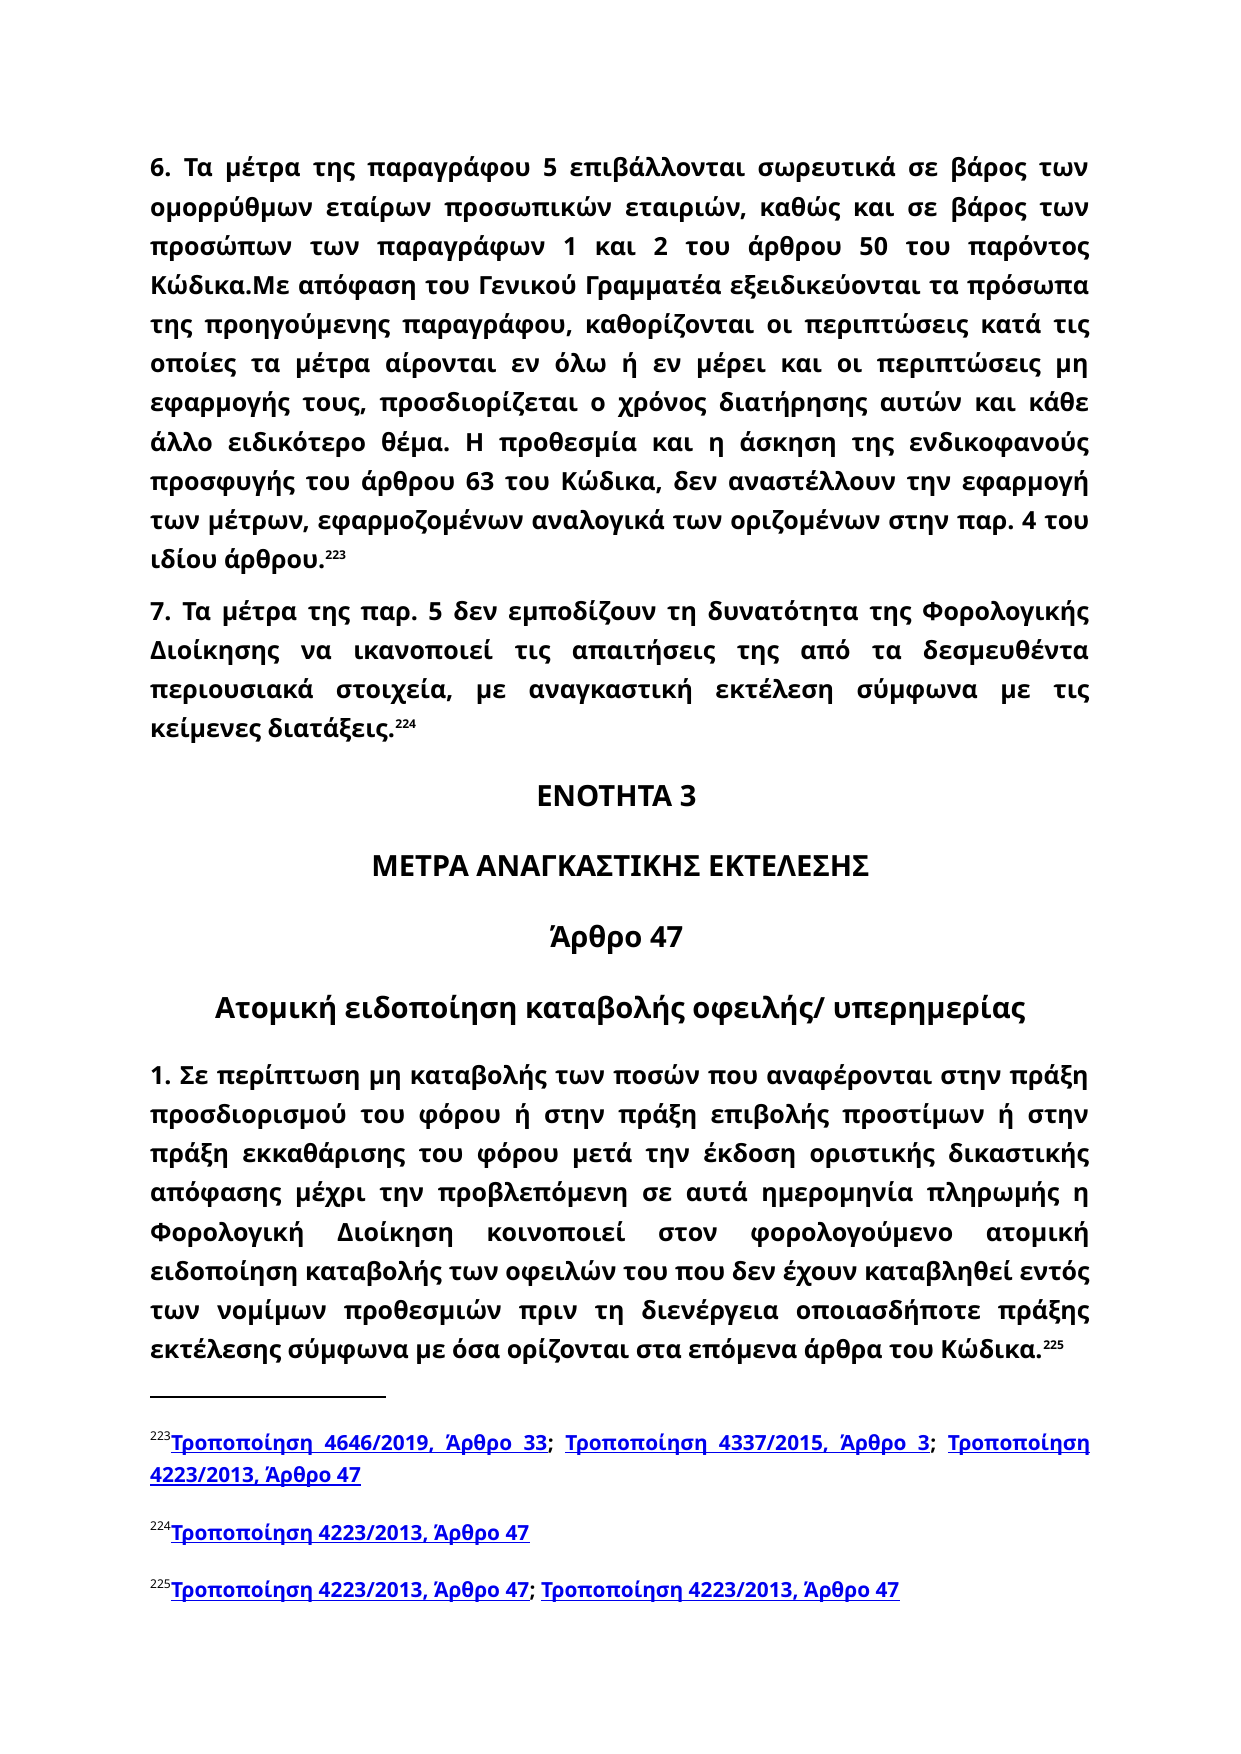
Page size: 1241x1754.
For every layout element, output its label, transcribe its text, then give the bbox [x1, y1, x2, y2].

text Τροποποίηση 4646/2019, Άρθρο 33; Τροποποίηση 4337/2015, Άρθρο 3; Τροποποίηση 4223/2013, Άρθρο 47 [150, 1428, 1090, 1489]
subtitle ΜΕΤΡΑ ΑΝΑΓΚΑΣΤΙΚΗΣ ΕΚΤΕΛΕΣΗΣ [150, 846, 1090, 885]
text Τροποποίηση 4223/2013, Άρθρο 47 [150, 1518, 1090, 1546]
text Τροποποίηση 4223/2013, Άρθρο 47; Τροποποίηση 4223/2013, Άρθρο 47 [150, 1576, 1090, 1604]
text 7. Τα μέτρα της παρ. 5 δεν εμποδίζουν τη δυνατότητα της Φορολογικής Διοίκησης να ικανοποιεί τις απαιτήσεις της από τα δεσμευθέντα περιουσιακά στοιχεία, με αναγκαστική εκτέλεση σύμφωνα με τις κείμενες διατάξεις. [150, 593, 1090, 745]
text 1. Σε περίπτωση μη καταβολής των ποσών που αναφέρονται στην πράξη προσδιορισμού του φόρου ή στην πράξη επιβολής προστίμων ή στην πράξη εκκαθάρισης του φόρου μετά την έκδοση οριστικής δικαστικής απόφασης μέχρι την προβλεπόμενη σε αυτά ημερομηνία πληρωμής η Φορολογική Διοίκηση κοινοποιεί στον φορολογούμενο ατομική ειδοποίηση καταβολής των οφειλών του που δεν έχουν καταβληθεί εντός των νομίμων προθεσμιών πριν τη διενέργεια οποιασδήποτε πράξης εκτέλεσης σύμφωνα με όσα ορίζονται στα επόμενα άρθρα του Κώδικα. [150, 1057, 1090, 1366]
text 6. Τα μέτρα της παραγράφου 5 επιβάλλονται σωρευτικά σε βάρος των ομορρύθμων εταίρων προσωπικών εταιριών, καθώς και σε βάρος των προσώπων των παραγράφων 1 και 2 του άρθρου 50 του παρόντος Κώδικα.Με απόφαση του Γενικού Γραμματέα εξειδικεύονται τα πρόσωπα της προηγούμενης παραγράφου, καθορίζονται οι περιπτώσεις κατά τις οποίες τα μέτρα αίρονται εν όλω ή εν μέρει και οι περιπτώσεις μη εφαρμογής τους, προσδιορίζεται ο χρόνος διατήρησης αυτών και κάθε άλλο ειδικότερο θέμα. Η προθεσμία και η άσκηση της ενδικοφανούς προσφυγής του άρθρου 63 του Κώδικα, δεν αναστέλλουν την εφαρμογή των μέτρων, εφαρμοζομένων αναλογικά των οριζομένων στην παρ. 4 του ιδίου άρθρου. [150, 150, 1090, 576]
subtitle Άρθρο 47 [150, 916, 1090, 956]
subtitle Ατομική ειδοποίηση καταβολής οφειλής/ υπερημερίας [150, 987, 1090, 1027]
subtitle ΕΝΟΤΗΤΑ 3 [150, 775, 1090, 815]
